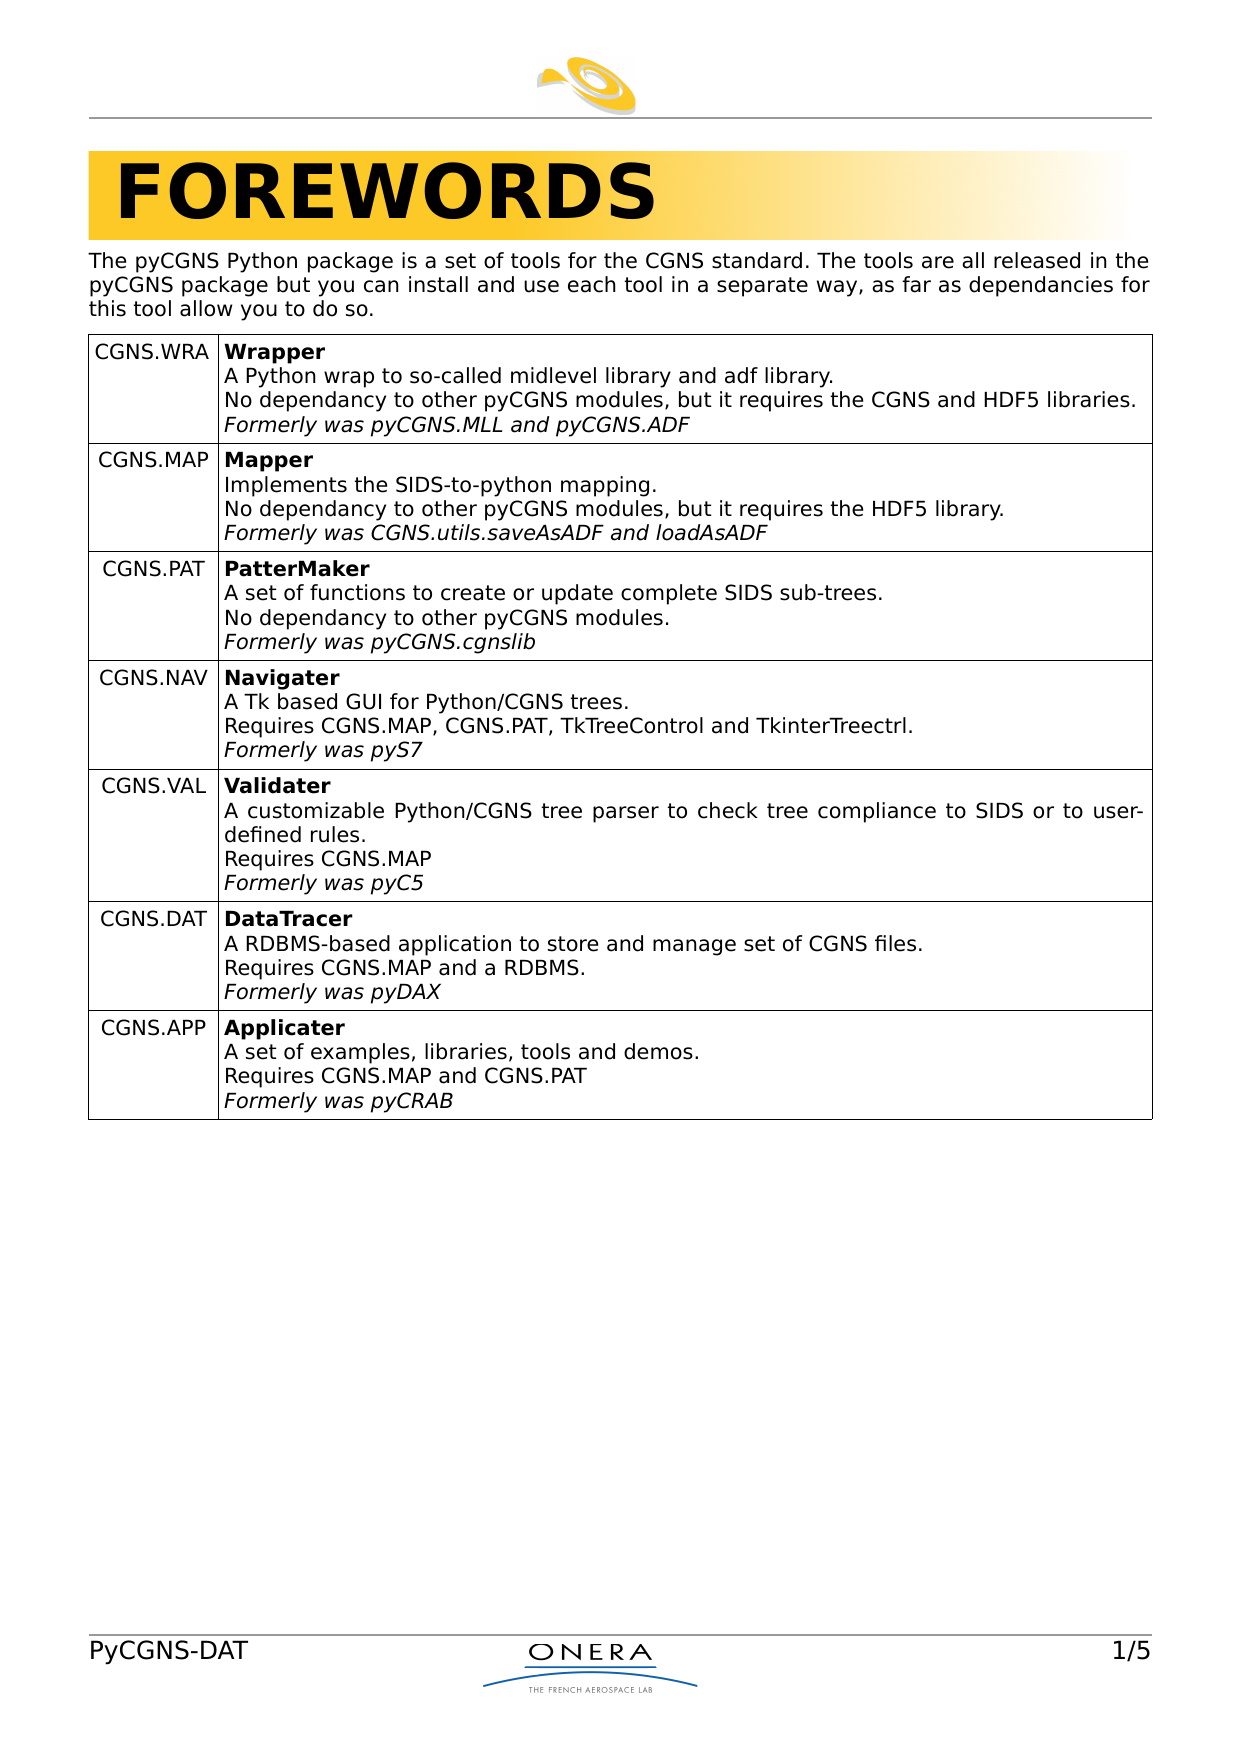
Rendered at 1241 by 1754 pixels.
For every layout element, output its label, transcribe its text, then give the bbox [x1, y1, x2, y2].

table_cell CGNS.DAT [89, 902, 218, 1010]
table_header CGNS.WRA [89, 335, 218, 443]
table_header Wrapper A Python wrap to so-called midlevel library and adf library. No dependancy to other pyCGNS modules, but it requires the CGNS and HDF5 libraries. Formerly was pyCGNS.MLL and pyCGNS.ADF [219, 335, 1152, 443]
text The pyCGNS Python package is a set of tools for the CGNS standard. The tools are all released in the pyCGNS package but you can install and use each tool in a separate way, as far as dependancies for this tool allow you to do so. [88, 249, 1152, 321]
table_cell CGNS.VAL [89, 770, 218, 901]
picture [483, 1644, 698, 1693]
table_cell CGNS.NAV [89, 661, 218, 768]
table_cell CGNS.MAP [89, 444, 218, 551]
table_cell Validater A customizable Python/CGNS tree parser to check tree compliance to SIDS or to user-defined rules. Requires CGNS.MAP Formerly was pyC5 [219, 770, 1152, 901]
picture [88, 151, 1151, 240]
picture [537, 57, 636, 115]
table_cell PatterMaker A set of functions to create or update complete SIDS sub-trees. No dependancy to other pyCGNS modules. Formerly was pyCGNS.cgnslib [219, 552, 1152, 660]
table_cell CGNS.APP [89, 1011, 218, 1119]
table_cell Navigater A Tk based GUI for Python/CGNS trees. Requires CGNS.MAP, CGNS.PAT, TkTreeControl and TkinterTreectrl. Formerly was pyS7 [219, 661, 1152, 768]
table_cell DataTracer A RDBMS-based application to store and manage set of CGNS files. Requires CGNS.MAP and a RDBMS. Formerly was pyDAX [219, 902, 1152, 1010]
table_cell CGNS.PAT [89, 552, 218, 660]
table_cell Applicater A set of examples, libraries, tools and demos. Requires CGNS.MAP and CGNS.PAT Formerly was pyCRAB [219, 1011, 1152, 1119]
table_cell Mapper Implements the SIDS-to-python mapping. No dependancy to other pyCGNS modules, but it requires the HDF5 library. Formerly was CGNS.utils.saveAsADF and loadAsADF [219, 444, 1152, 551]
